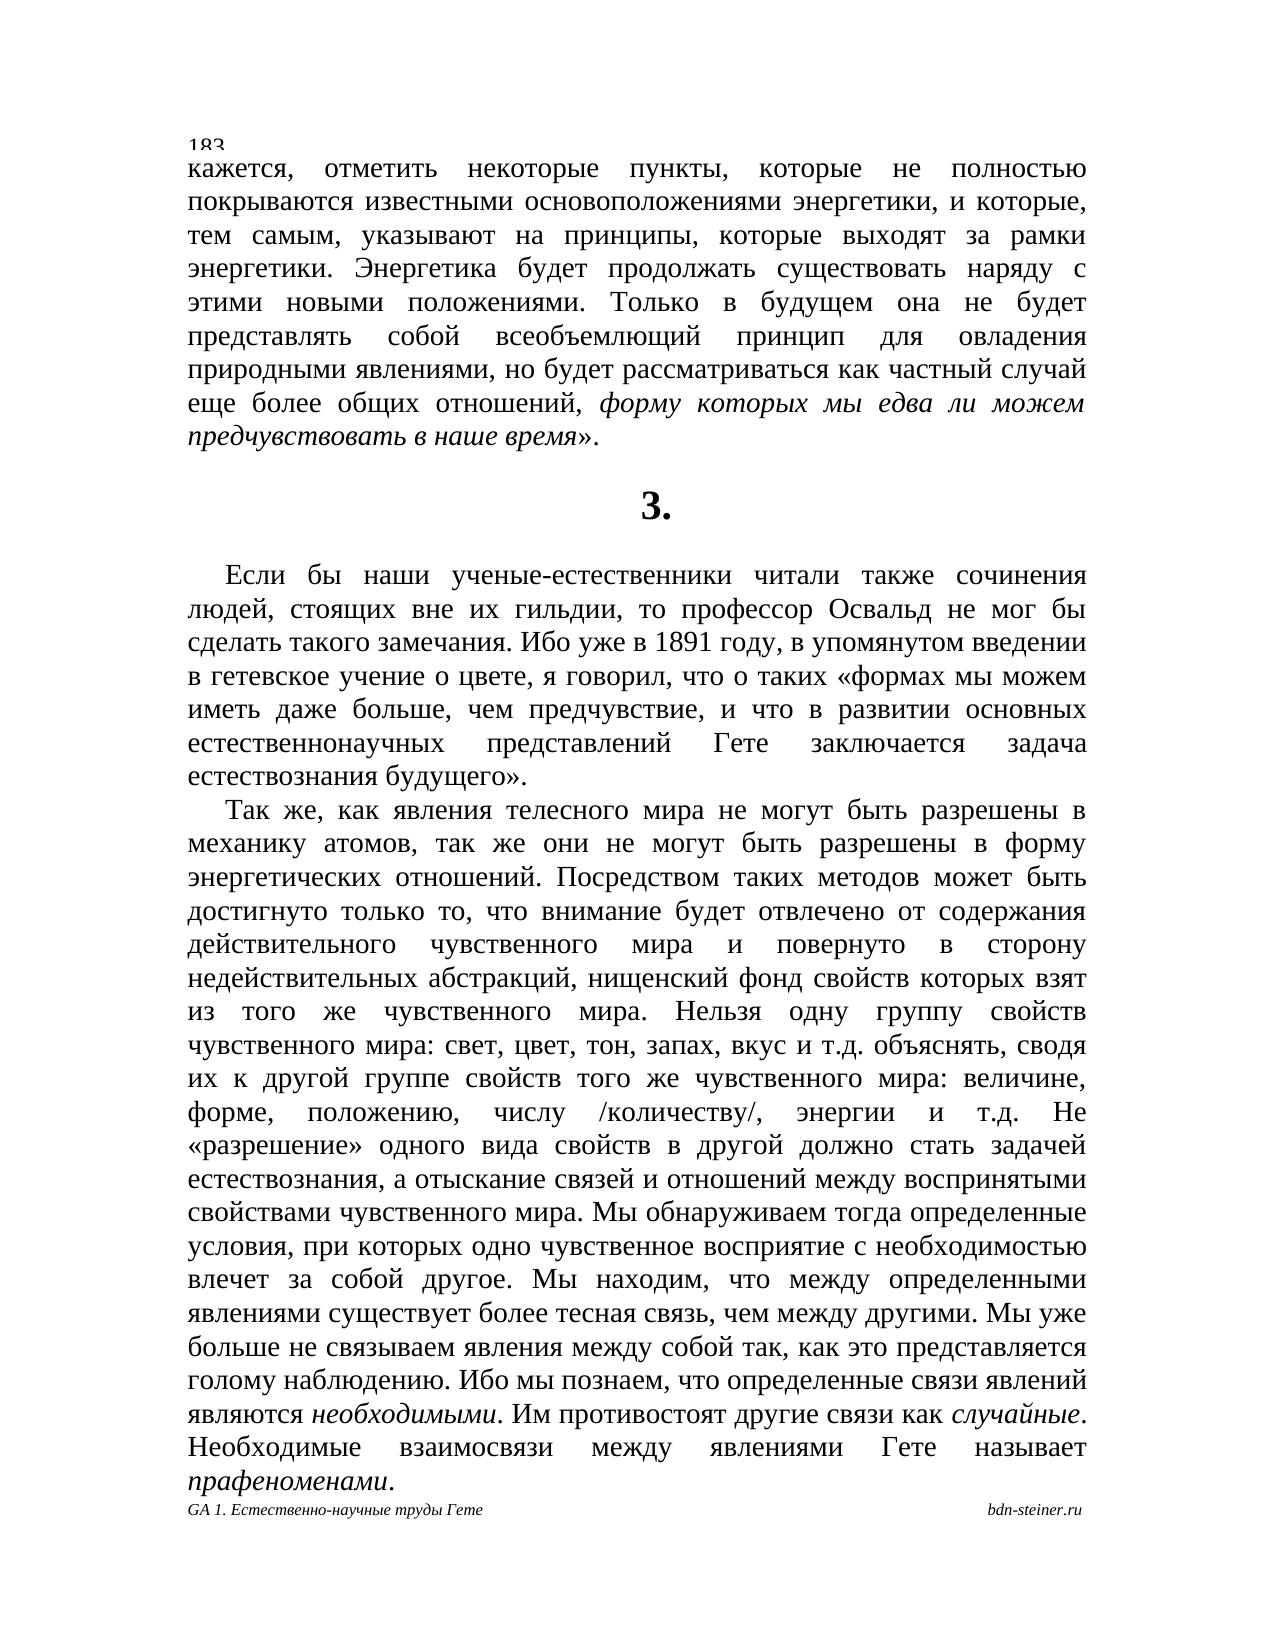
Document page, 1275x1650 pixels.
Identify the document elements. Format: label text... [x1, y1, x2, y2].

text 3. [187, 481, 1087, 528]
text кажется, отметить некоторые пункты, которые не полностью покрываются известными основоположениями энергетики, и которые, тем самым, указывают на принципы, которые выходят за рамки энергетики. Энергетика будет продолжать существовать наряду с этими новыми положениями. Только в будущем она не будет представлять собой всеобъемлющий принцип для овладения природными явлениями, но будет рассматриваться как частный случай еще более общих отношений, форму которых мы едва ли можем предчувствовать в наше время». [187, 150, 1087, 452]
text Так же, как явления телесного мира не могут быть разрешены в механику атомов, так же они не могут быть разрешены в форму энергетических отношений. Посредством таких методов может быть достигнуто только то, что внимание будет отвлечено от содержания действительного чувственного мира и повернуто в сторону недействительных абстракций, нищенский фонд свойств которых взят из того же чувственного мира. Нельзя одну группу свойств чувственного мира: свет, цвет, тон, запах, вкус и т.д. объяснять, сводя их к другой группе свойств того же чувственного мира: величине, форме, положению, числу /количеству/, энергии и т.д. Не «разрешение» одного вида свойств в другой должно стать задачей естествознания, а отыскание связей и отношений между воспринятыми свойствами чувственного мира. Мы обнаруживаем тогда определенные условия, при которых одно чувственное восприятие с необходимостью влечет за собой другое. Мы находим, что между определенными явлениями существует более тесная связь, чем между другими. Мы уже больше не связываем явления между собой так, как это представляется голому наблюдению. Ибо мы познаем, что определенные связи явлений являются необходимыми. Им противостоят другие связи как случайные. Необходимые взаимосвязи между явлениями Гете называет прафеноменами. [187, 792, 1087, 1496]
text Если бы наши ученые-естественники читали также сочинения людей, стоящих вне их гильдии, то профессор Освальд не мог бы сделать такого замечания. Ибо уже в 1891 году, в упомянутом введении в гетевское учение о цвете, я говорил, что о таких «формах мы можем иметь даже больше, чем предчувствие, и что в развитии основных естественнонаучных представлений Гете заключается задача естествознания будущего». [187, 557, 1087, 792]
